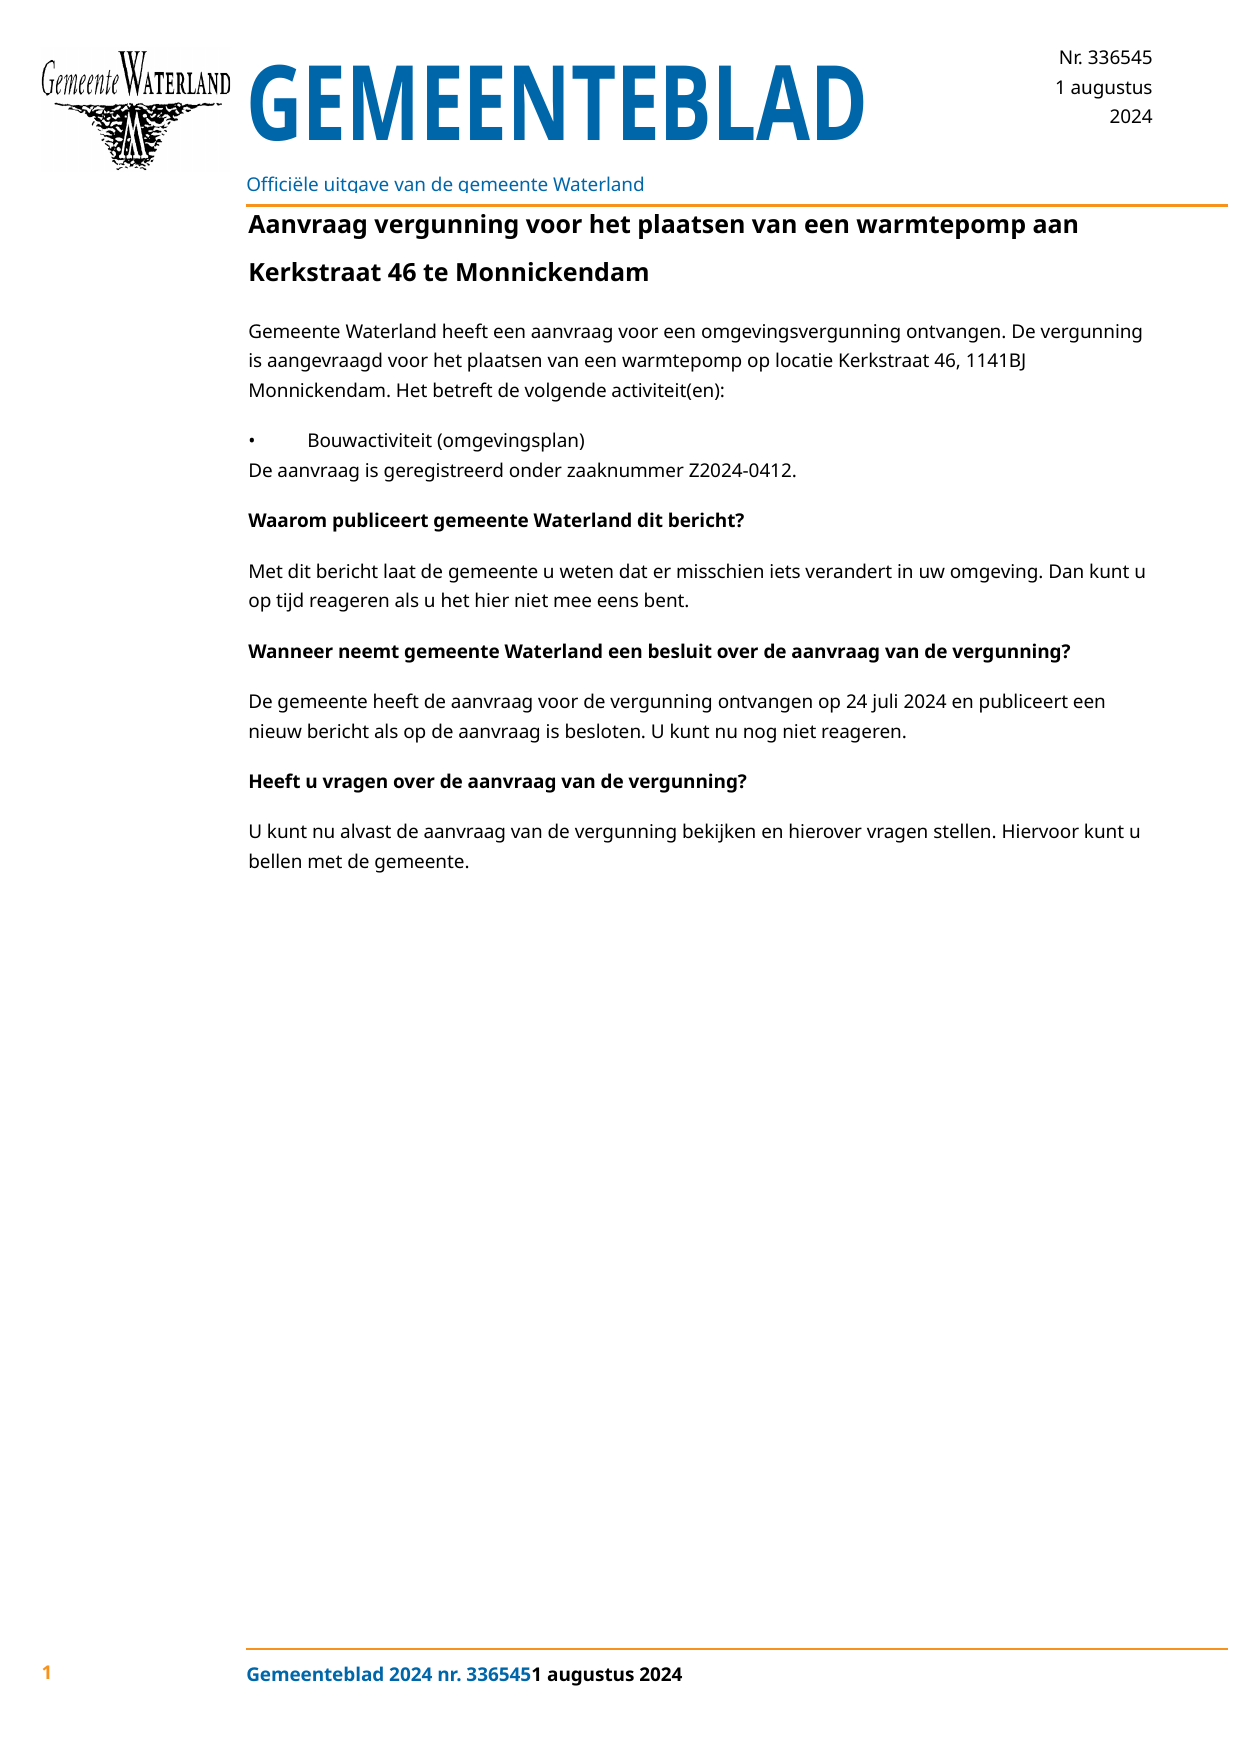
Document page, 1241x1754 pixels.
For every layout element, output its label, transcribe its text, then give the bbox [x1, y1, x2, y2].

text Gemeente Waterland heeft een aanvraag voor een omgevingsvergunning ontvangen. De vergunning is aangevraagd voor het plaatsen van een warmtepomp op locatie Kerkstraat 46, 1141BJ Monnickendam. Het betreft de volgende activiteit(en): [248, 318, 1152, 403]
text Waarom publiceert gemeente Waterland dit bericht? [248, 507, 1152, 533]
list Bouwactiviteit (omgevingsplan) [248, 427, 1152, 453]
text Aanvraag vergunning voor het plaatsen van een warmtepomp aan Kerkstraat 46 te Monnickendam [248, 207, 1152, 288]
text U kunt nu alvast de aanvraag van de vergunning bekijken en hierover vragen stellen. Hiervoor kunt u bellen met de gemeente. [248, 819, 1152, 874]
text Wanneer neemt gemeente Waterland een besluit over de aanvraag van de vergunning? [248, 638, 1152, 664]
picture [41, 47, 231, 172]
text De aanvraag is geregistreerd onder zaaknummer Z2024-0412. [248, 457, 1152, 483]
text Heeft u vragen over de aanvraag van de vergunning? [248, 768, 1152, 794]
text De gemeente heeft de aanvraag voor de vergunning ontvangen op 24 juli 2024 en publiceert een nieuw bericht als op de aanvraag is besloten. U kunt nu nog niet reageren. [248, 688, 1152, 744]
text Met dit bericht laat de gemeente u weten dat er misschien iets verandert in uw omgeving. Dan kunt u op tijd reageren als u het hier niet mee eens bent. [248, 558, 1152, 613]
